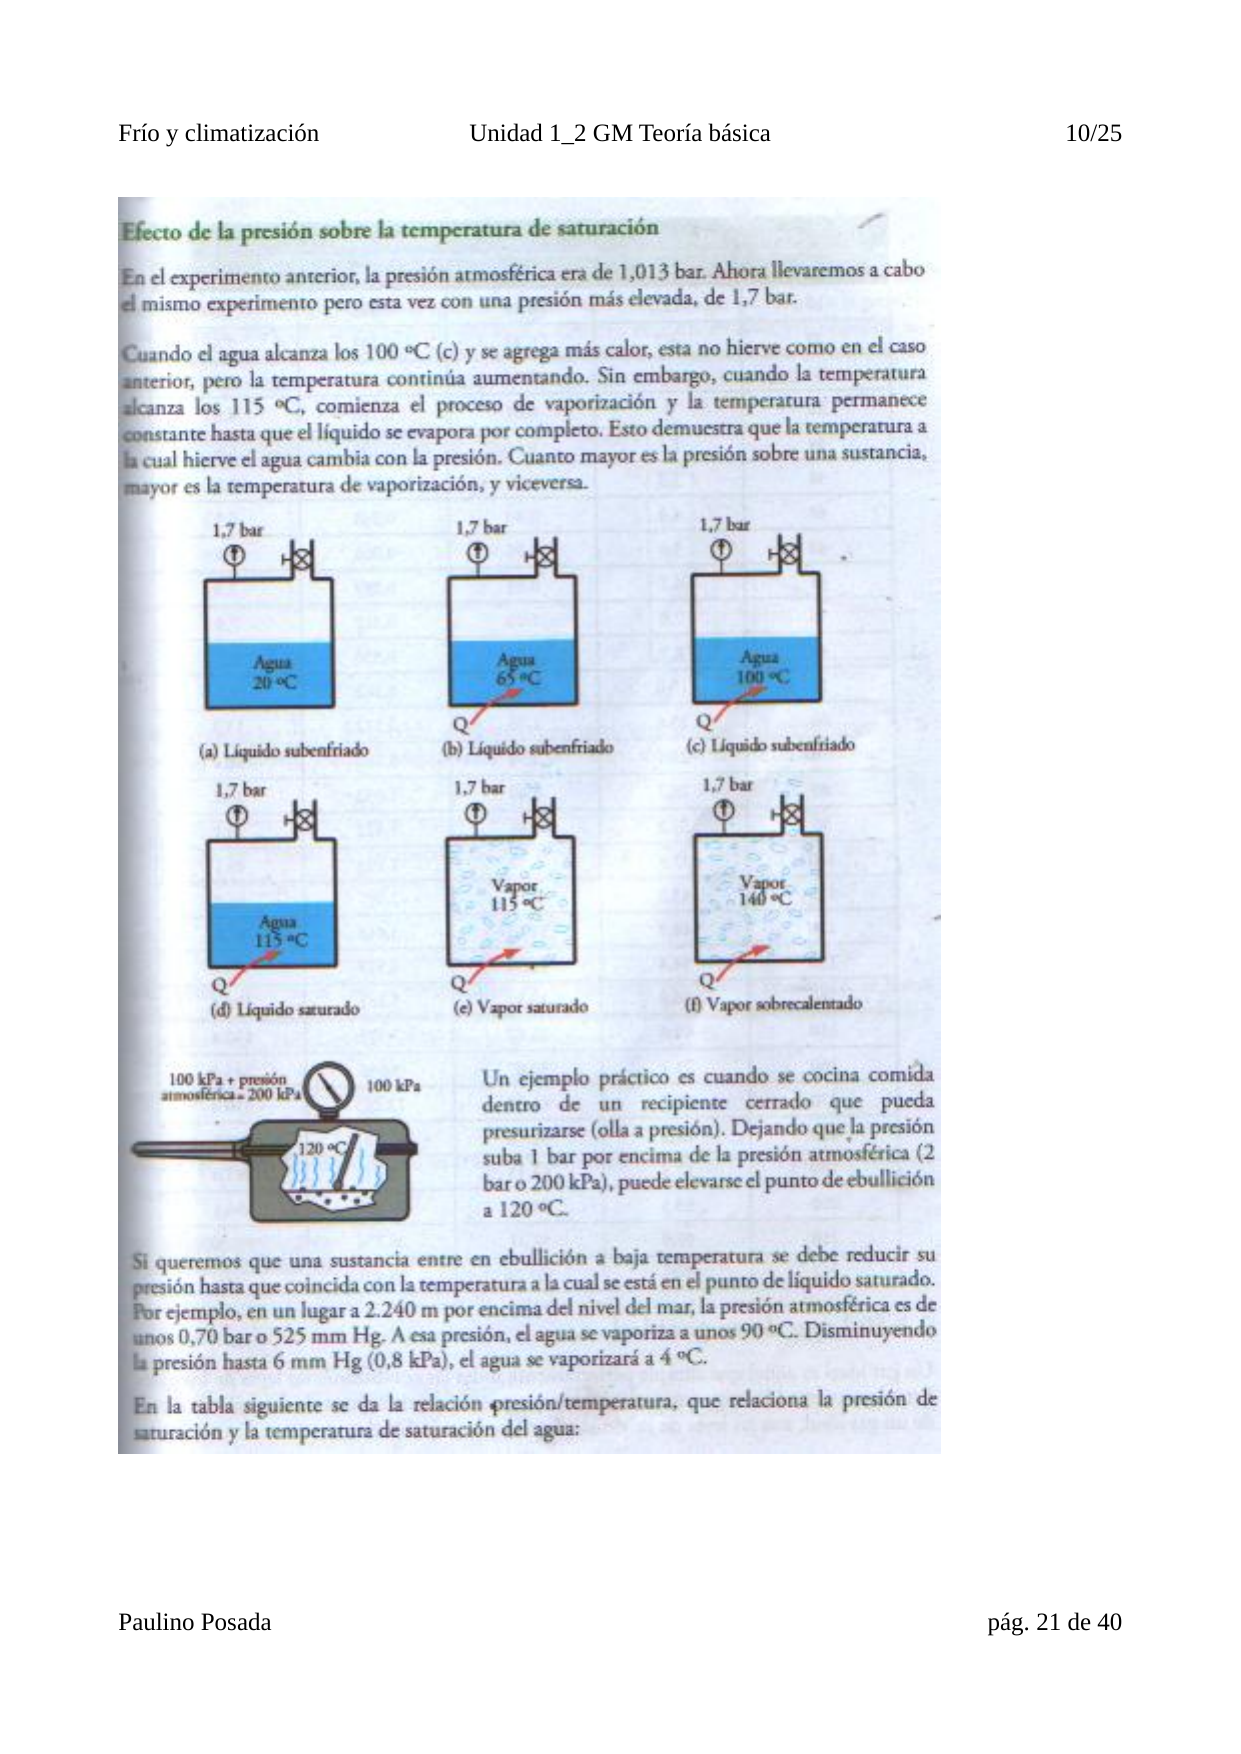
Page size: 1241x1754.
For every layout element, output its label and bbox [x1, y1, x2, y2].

picture [118, 197, 941, 1454]
